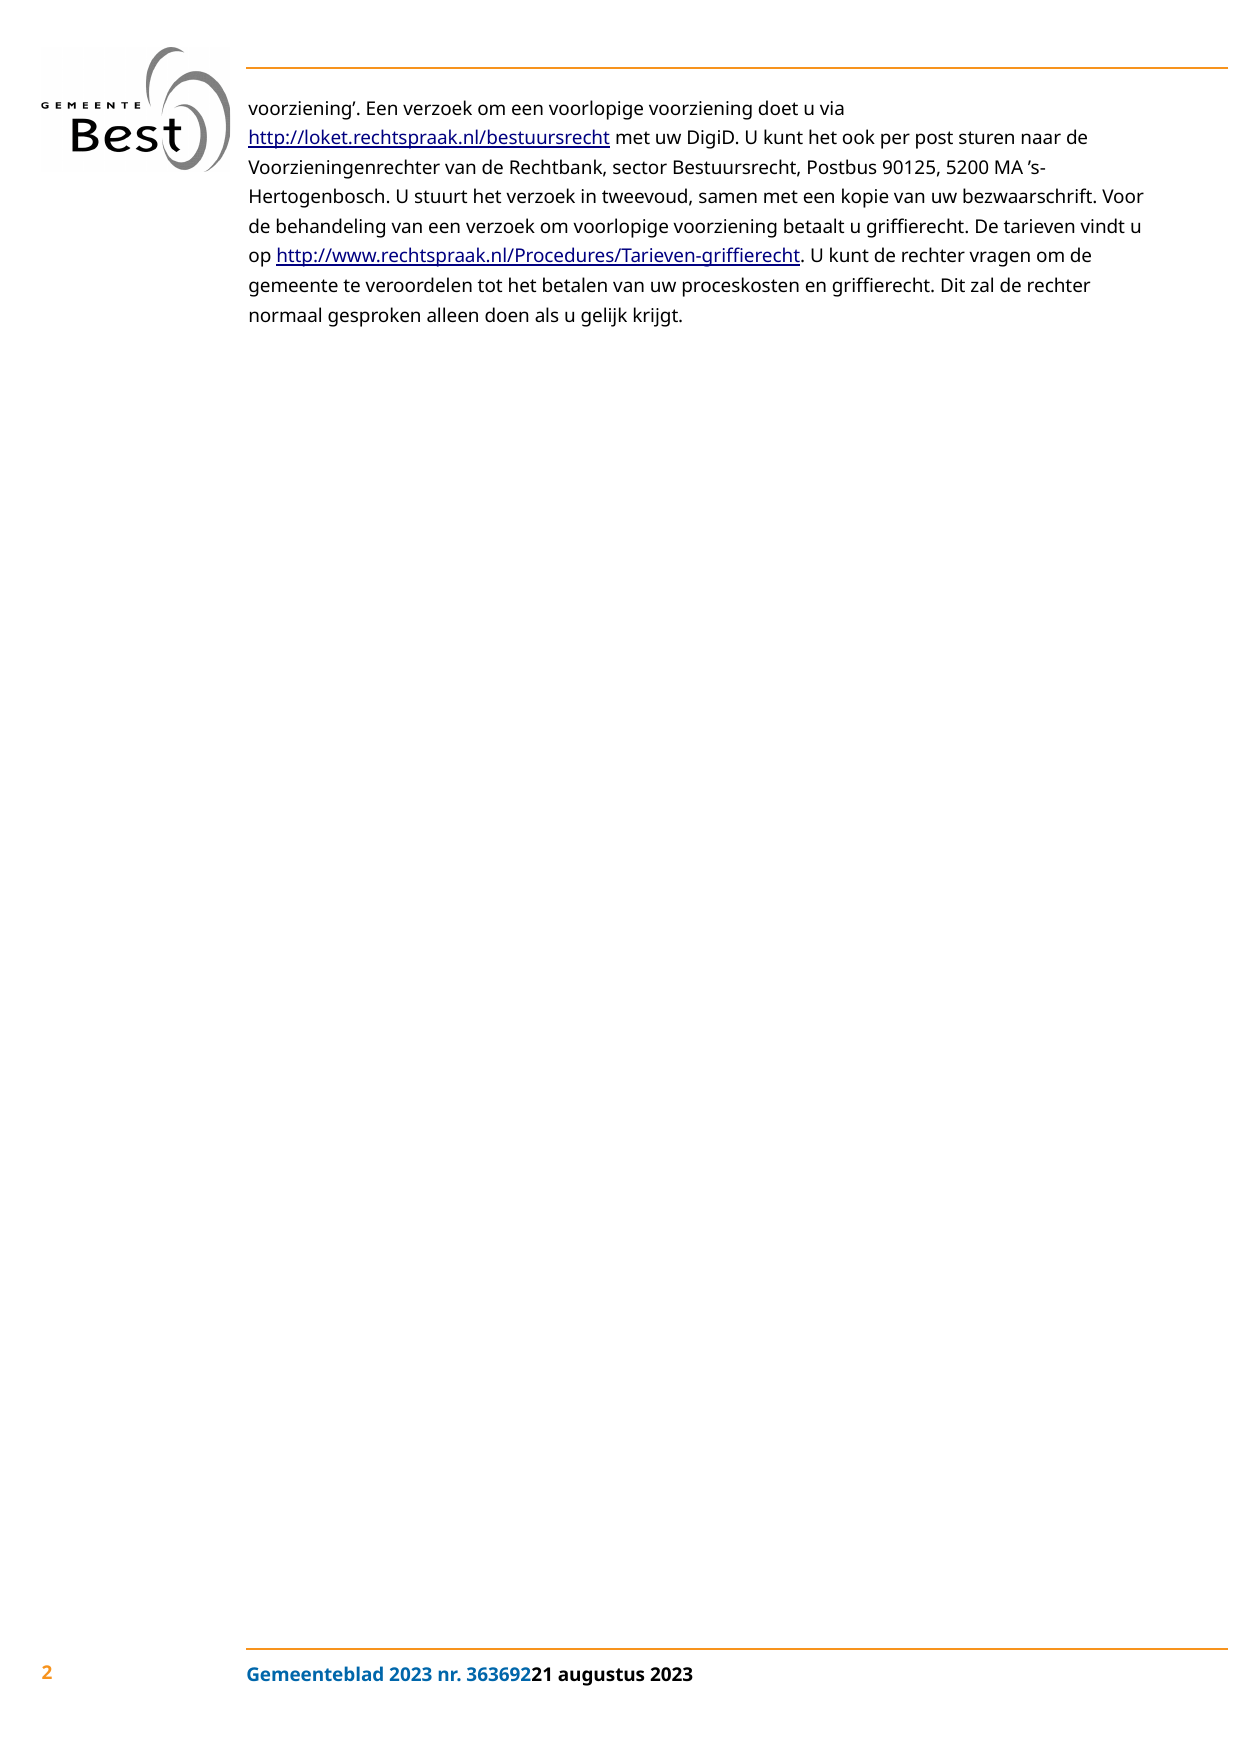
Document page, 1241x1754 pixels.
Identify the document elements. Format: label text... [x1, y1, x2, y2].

text voorziening’. Een verzoek om een voorlopige voorziening doet u via http://loket.rechtspraak.nl/bestuursrecht met uw DigiD. U kunt het ook per post sturen naar de Voorzieningenrechter van de Rechtbank, sector Bestuursrecht, Postbus 90125, 5200 MA ’s-Hertogenbosch. U stuurt het verzoek in tweevoud, samen met een kopie van uw bezwaarschrift. Voor de behandeling van een verzoek om voorlopige voorziening betaalt u griffierecht. De tarieven vindt u op http://www.rechtspraak.nl/Procedures/Tarieven-griffierecht. U kunt de rechter vragen om de gemeente te veroordelen tot het betalen van uw proceskosten en griffierecht. Dit zal de rechter normaal gesproken alleen doen als u gelijk krijgt. [248, 95, 1152, 328]
picture [41, 47, 231, 172]
